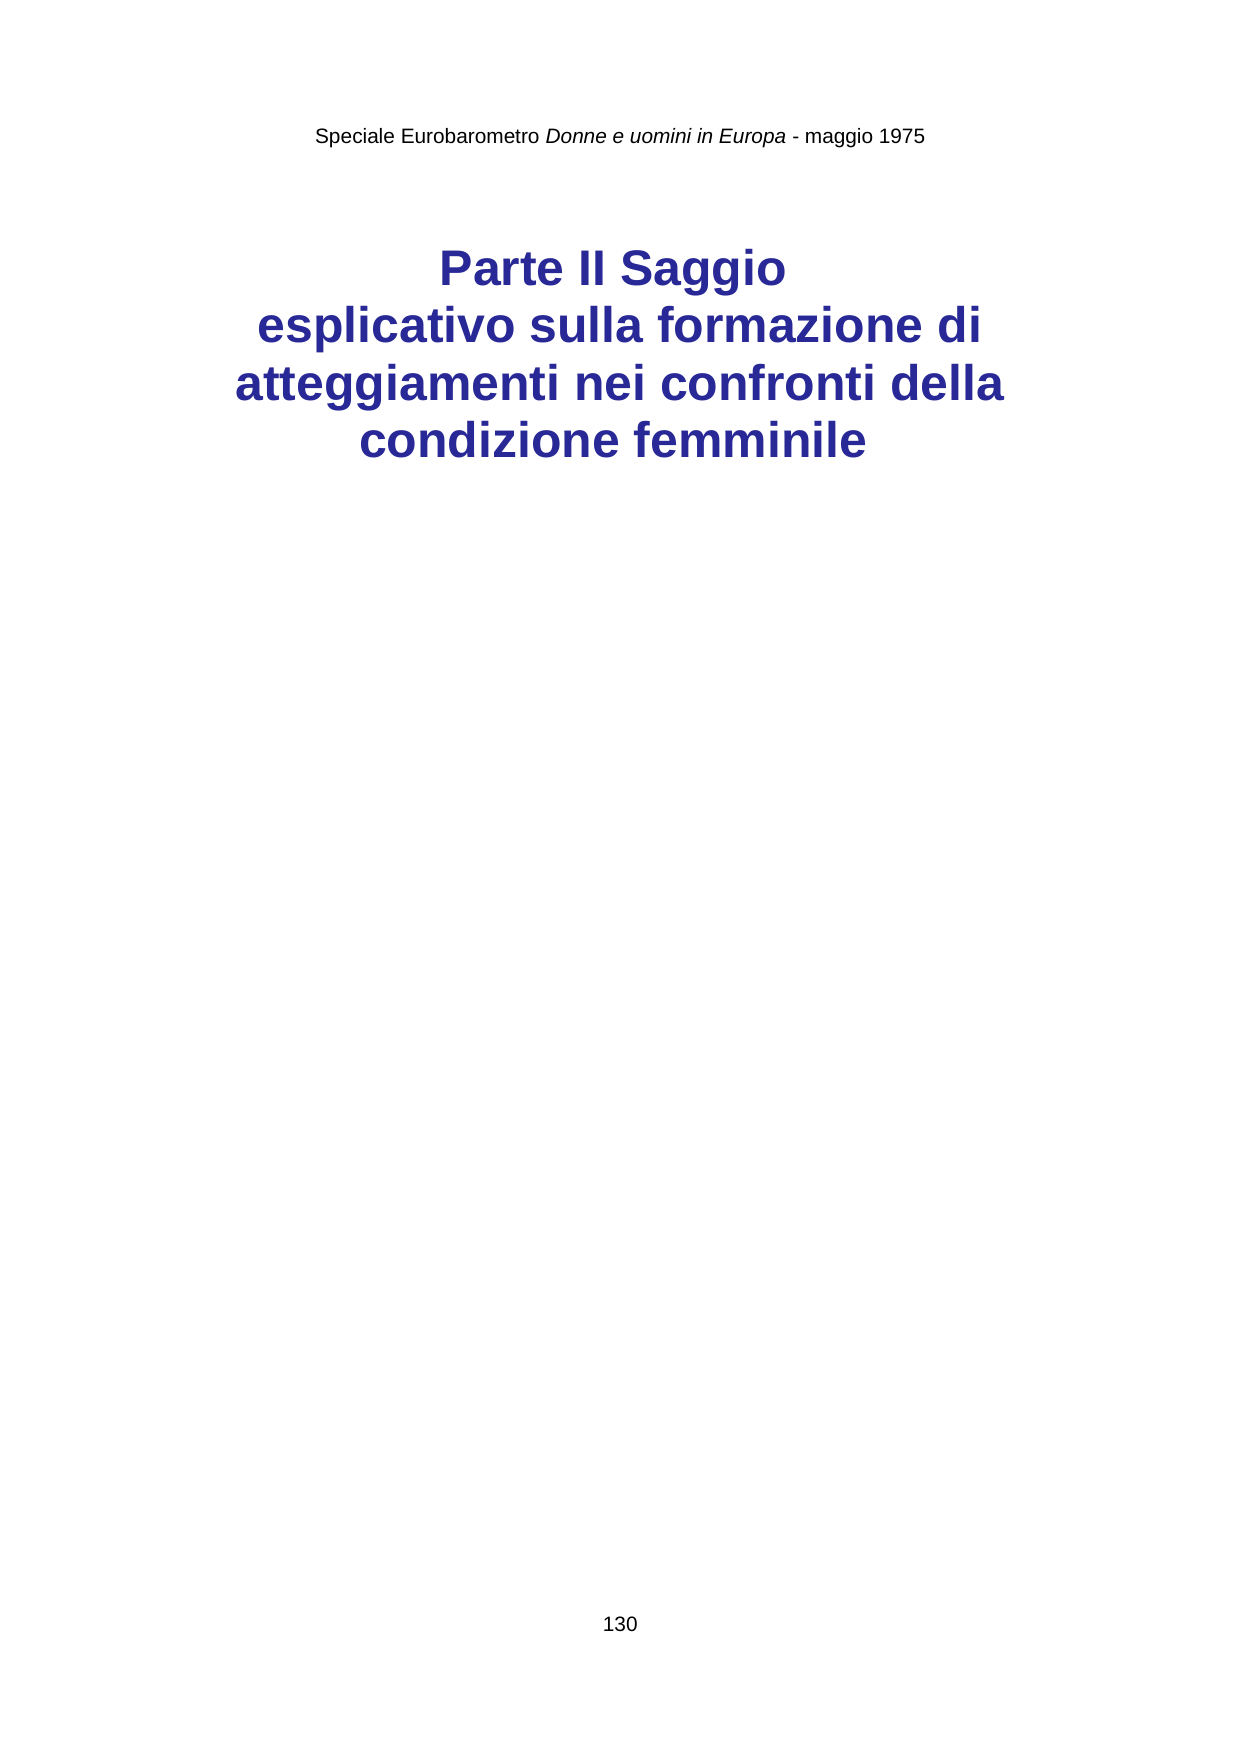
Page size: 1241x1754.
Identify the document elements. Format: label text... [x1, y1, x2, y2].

subtitle Parte II Saggio esplicativo sulla formazione di atteggiamenti nei confronti della condizione femminile [118, 238, 1122, 468]
